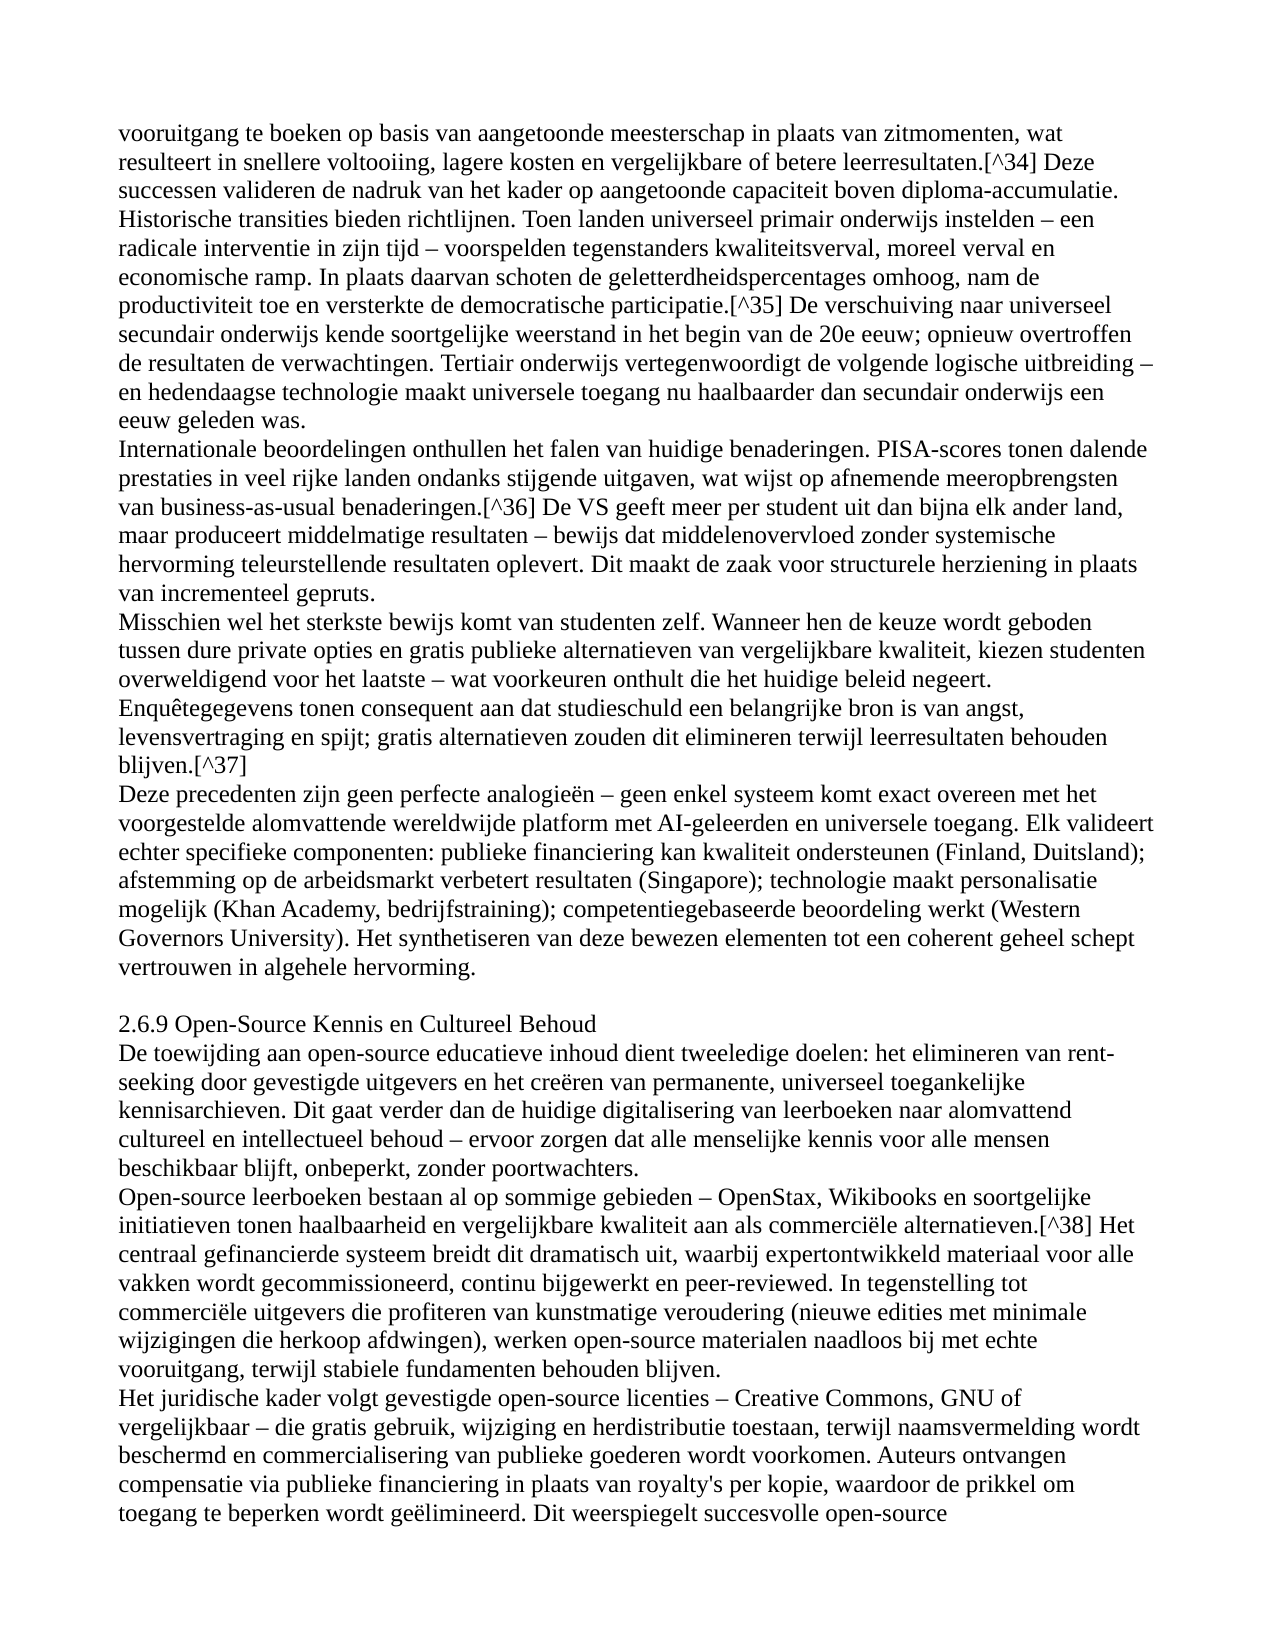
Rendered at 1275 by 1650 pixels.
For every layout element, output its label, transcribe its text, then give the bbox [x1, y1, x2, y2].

text 2.6.9 Open-Source Kennis en Cultureel Behoud [118, 1009, 1157, 1038]
text Het juridische kader volgt gevestigde open-source licenties – Creative Commons, GNU of vergelijkbaar – die gratis gebruik, wijziging en herdistributie toestaan, terwijl naamsvermelding wordt beschermd en commercialisering van publieke goederen wordt voorkomen. Auteurs ontvangen compensatie via publieke financiering in plaats van royalty's per kopie, waardoor de prikkel om toegang te beperken wordt geëlimineerd. Dit weerspiegelt succesvolle open-source [118, 1383, 1157, 1527]
text De toewijding aan open-source educatieve inhoud dient tweeledige doelen: het elimineren van rent-seeking door gevestigde uitgevers en het creëren van permanente, universeel toegankelijke kennisarchieven. Dit gaat verder dan de huidige digitalisering van leerboeken naar alomvattend cultureel en intellectueel behoud – ervoor zorgen dat alle menselijke kennis voor alle mensen beschikbaar blijft, onbeperkt, zonder poortwachters. [118, 1038, 1157, 1182]
text vooruitgang te boeken op basis van aangetoonde meesterschap in plaats van zitmomenten, wat resulteert in snellere voltooiing, lagere kosten en vergelijkbare of betere leerresultaten.[^34] Deze successen valideren de nadruk van het kader op aangetoonde capaciteit boven diploma-accumulatie. [118, 118, 1157, 204]
text Internationale beoordelingen onthullen het falen van huidige benaderingen. PISA-scores tonen dalende prestaties in veel rijke landen ondanks stijgende uitgaven, wat wijst op afnemende meeropbrengsten van business-as-usual benaderingen.[^36] De VS geeft meer per student uit dan bijna elk ander land, maar produceert middelmatige resultaten – bewijs dat middelenovervloed zonder systemische hervorming teleurstellende resultaten oplevert. Dit maakt de zaak voor structurele herziening in plaats van incrementeel gepruts. [118, 434, 1157, 607]
text Historische transities bieden richtlijnen. Toen landen universeel primair onderwijs instelden – een radicale interventie in zijn tijd – voorspelden tegenstanders kwaliteitsverval, moreel verval en economische ramp. In plaats daarvan schoten de geletterdheidspercentages omhoog, nam de productiviteit toe en versterkte de democratische participatie.[^35] De verschuiving naar universeel secundair onderwijs kende soortgelijke weerstand in het begin van de 20e eeuw; opnieuw overtroffen de resultaten de verwachtingen. Tertiair onderwijs vertegenwoordigt de volgende logische uitbreiding – en hedendaagse technologie maakt universele toegang nu haalbaarder dan secundair onderwijs een eeuw geleden was. [118, 204, 1157, 434]
text Open-source leerboeken bestaan al op sommige gebieden – OpenStax, Wikibooks en soortgelijke initiatieven tonen haalbaarheid en vergelijkbare kwaliteit aan als commerciële alternatieven.[^38] Het centraal gefinancierde systeem breidt dit dramatisch uit, waarbij expertontwikkeld materiaal voor alle vakken wordt gecommissioneerd, continu bijgewerkt en peer-reviewed. In tegenstelling tot commerciële uitgevers die profiteren van kunstmatige veroudering (nieuwe edities met minimale wijzigingen die herkoop afdwingen), werken open-source materialen naadloos bij met echte vooruitgang, terwijl stabiele fundamenten behouden blijven. [118, 1182, 1157, 1383]
text Deze precedenten zijn geen perfecte analogieën – geen enkel systeem komt exact overeen met het voorgestelde alomvattende wereldwijde platform met AI-geleerden en universele toegang. Elk valideert echter specifieke componenten: publieke financiering kan kwaliteit ondersteunen (Finland, Duitsland); afstemming op de arbeidsmarkt verbetert resultaten (Singapore); technologie maakt personalisatie mogelijk (Khan Academy, bedrijfstraining); competentiegebaseerde beoordeling werkt (Western Governors University). Het synthetiseren van deze bewezen elementen tot een coherent geheel schept vertrouwen in algehele hervorming. [118, 779, 1157, 981]
text Misschien wel het sterkste bewijs komt van studenten zelf. Wanneer hen de keuze wordt geboden tussen dure private opties en gratis publieke alternatieven van vergelijkbare kwaliteit, kiezen studenten overweldigend voor het laatste – wat voorkeuren onthult die het huidige beleid negeert. Enquêtegegevens tonen consequent aan dat studieschuld een belangrijke bron is van angst, levensvertraging en spijt; gratis alternatieven zouden dit elimineren terwijl leerresultaten behouden blijven.[^37] [118, 607, 1157, 779]
